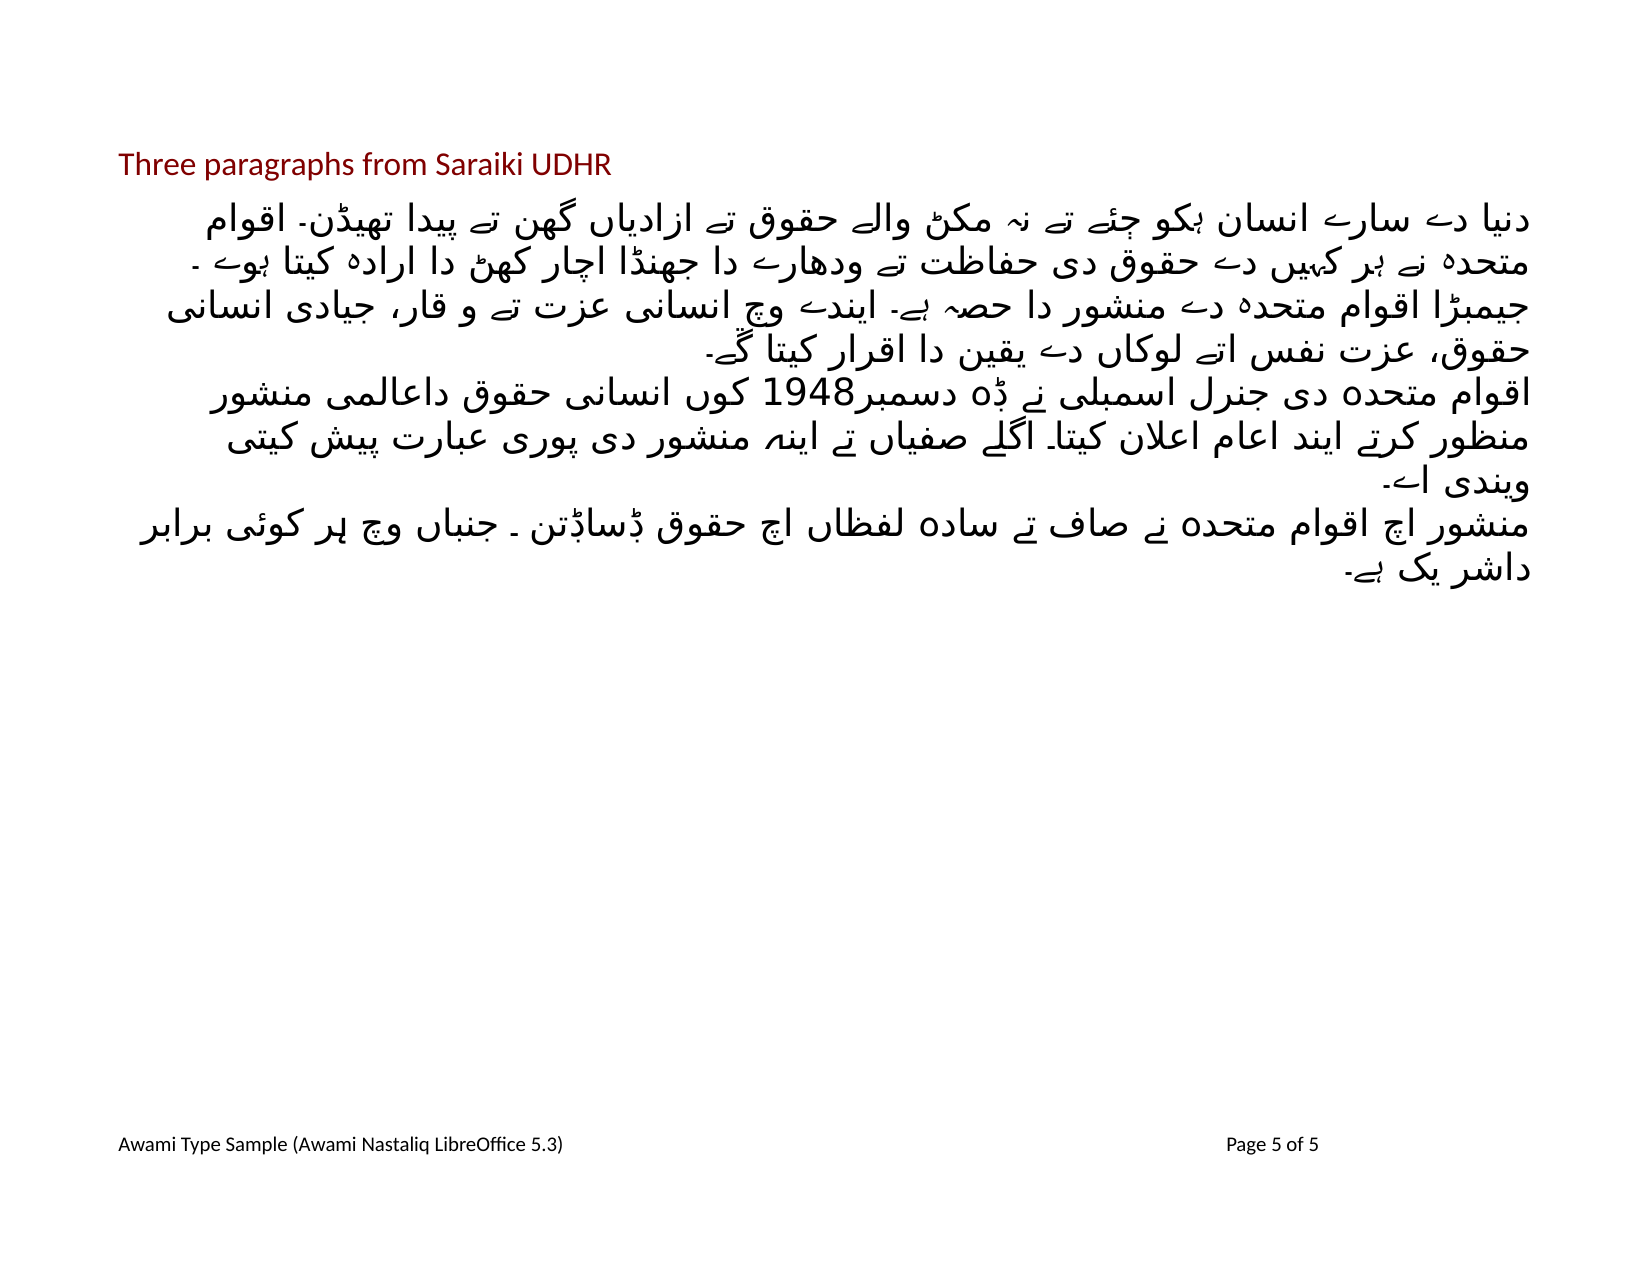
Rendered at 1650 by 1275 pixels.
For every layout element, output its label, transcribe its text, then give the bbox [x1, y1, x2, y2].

subtitle Three paragraphs from Saraiki UDHR [118, 143, 1532, 184]
text منشور اچ اقوام متحدہ نے صاف تے سادہ لفظاں اچ حقوق ڋساڋتن ۔ جنباں وچ ہر کوئی برابر داشر یک ہے۔ [118, 502, 1532, 589]
text دنیا دے سارے انسان ہکو ڄئے تے نہ مکڻ والے حقوق تے ازادیاں گھن تے پیدا تھیڈن۔ اقوام متحدہ نے ہر کہیں دے حقوق دی حفاظت تے ودھارے دا جھنڈا اچار کھڻ دا ارادہ کیتا ہوے ۔ جیمبڑا اقوام متحدہ دے منشور دا حصہ ہے۔ ایندے وچ انسانی عزت تے و قار، جیادی انسانی حقوق، عزت نفس اتے لوکاں دے یقین دا اقرار کیتا ڱے۔ [118, 196, 1532, 371]
text اقوام متحدہ دی جنرل اسمبلی نے ڋہ دسمبر1948 کوں انسانی حقوق داعالمی منشور منظور کرتے ایند اعام اعلان کیتا۔ اگلے صفیاں تے اینہ منشور دی پوری عبارت پیش کیتی ویندی اے۔ [118, 371, 1532, 502]
